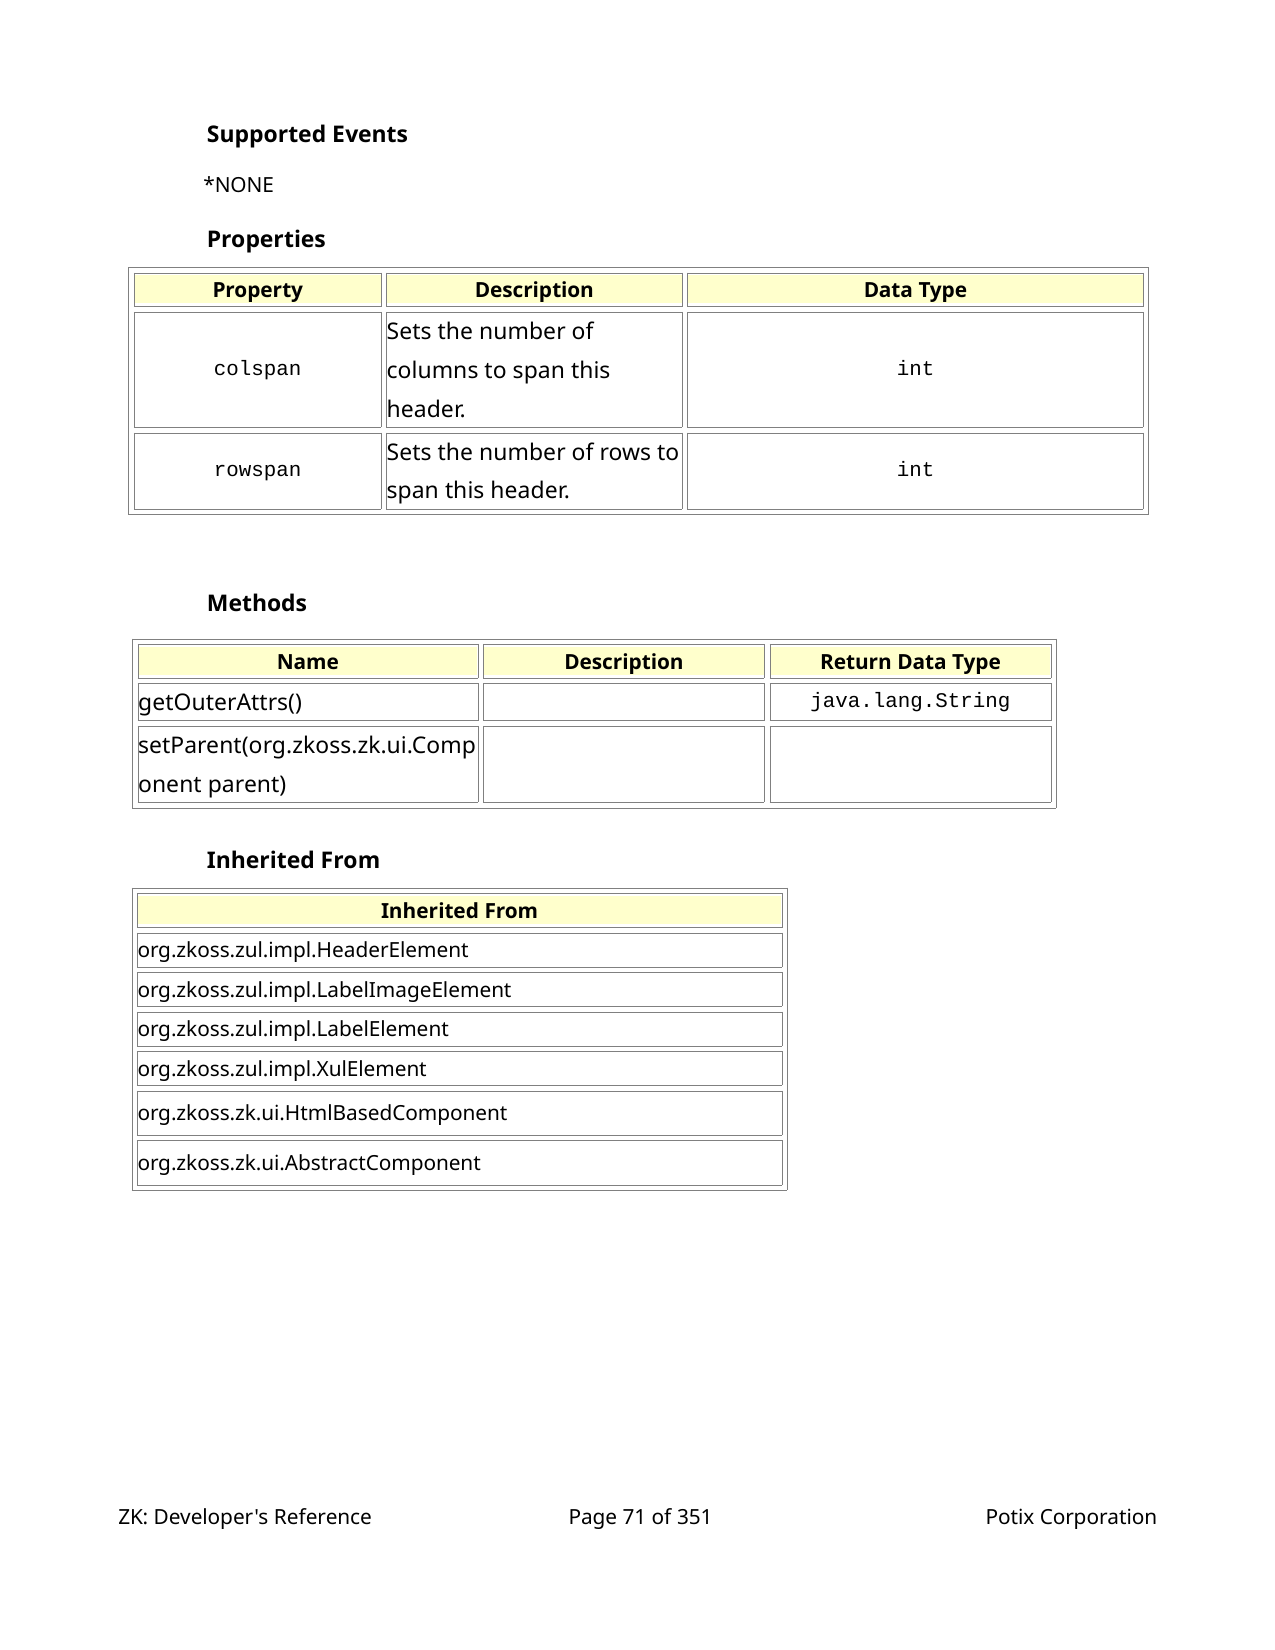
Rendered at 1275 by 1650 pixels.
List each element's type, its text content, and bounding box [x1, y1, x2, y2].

table_header Description [384, 268, 685, 306]
table_header Description [480, 640, 767, 678]
table_cell Sets the number of columns to span this header. [384, 306, 685, 427]
table_cell int [685, 427, 1146, 509]
table_cell int [685, 306, 1146, 427]
table_cell [771, 727, 1051, 802]
text *NONE [118, 170, 1157, 198]
table_cell [480, 678, 767, 720]
table_header Return Data Type [767, 640, 1053, 678]
table_cell rowspan [131, 427, 383, 509]
table_cell Sets the number of rows to span this header. [384, 427, 685, 509]
subtitle Properties [207, 223, 1157, 254]
table_cell colspan [131, 306, 383, 427]
table_cell org.zkoss.zul.impl.XulElement [134, 1046, 784, 1085]
table_header Data Type [685, 268, 1146, 306]
table_cell org.zkoss.zk.ui.HtmlBasedComponent [134, 1085, 784, 1135]
table_cell [484, 727, 764, 802]
table_cell [484, 684, 764, 720]
table_cell org.zkoss.zul.impl.LabelElement [134, 1006, 784, 1046]
table_cell setParent(org.zkoss.zk.ui.Component parent) [135, 720, 480, 802]
subtitle Supported Events [207, 118, 1157, 149]
table_cell org.zkoss.zul.impl.HeaderElement [134, 927, 784, 967]
text Methods [207, 587, 1157, 618]
subtitle Inherited From [207, 844, 1157, 875]
table_cell org.zkoss.zul.impl.LabelImageElement [134, 967, 784, 1006]
table_cell [480, 720, 767, 802]
table_header Name [135, 640, 480, 678]
table_cell [767, 720, 1053, 802]
table_cell org.zkoss.zk.ui.AbstractComponent [134, 1135, 784, 1185]
table_cell java.lang.String [767, 678, 1053, 720]
table_header Inherited From [134, 889, 784, 927]
table_header Property [131, 268, 383, 306]
table_cell getOuterAttrs() [135, 678, 480, 720]
